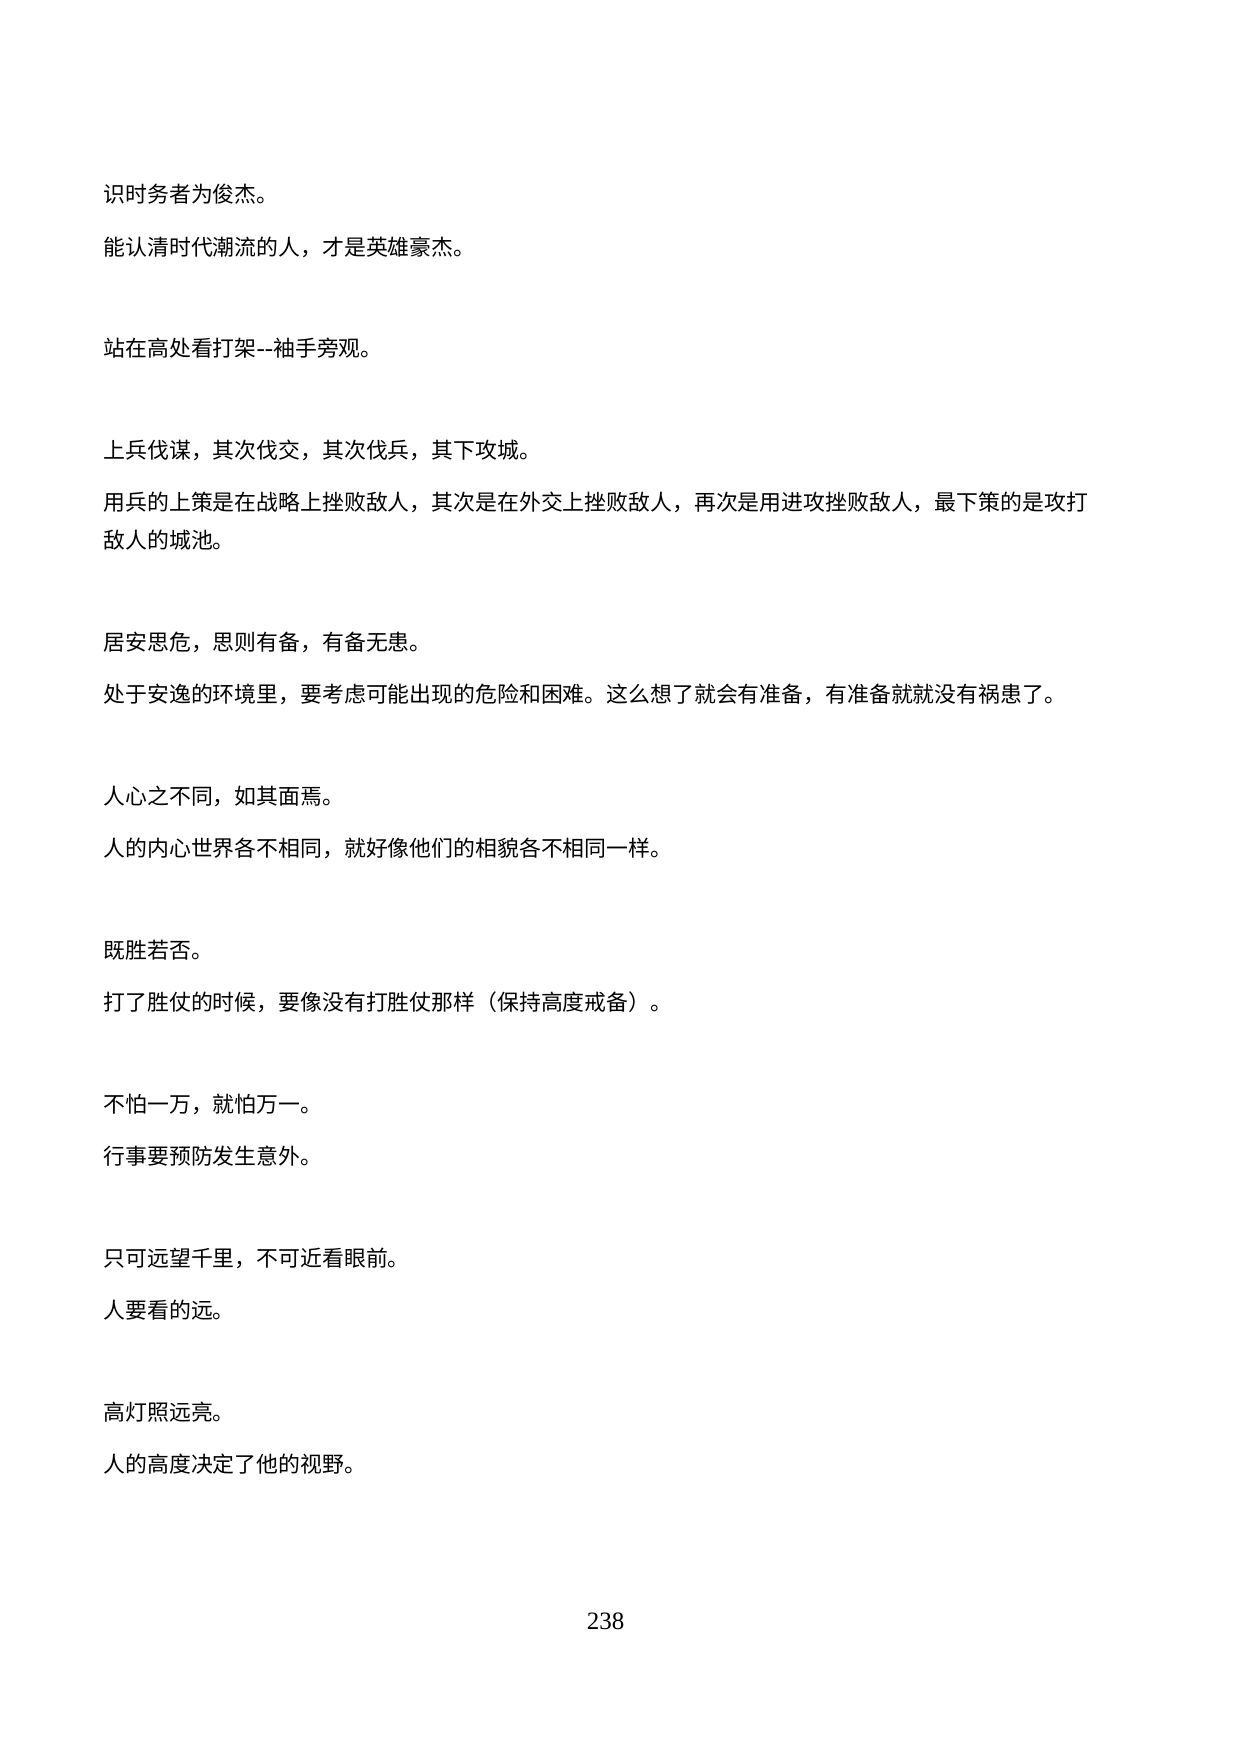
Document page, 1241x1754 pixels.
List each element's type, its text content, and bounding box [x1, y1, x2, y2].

text 打了胜仗的时候，要像没有打胜仗那样（保持高度戒备）。 [103, 985, 1107, 1017]
text 上兵伐谋，其次伐交，其次伐兵，其下攻城。 [103, 433, 1107, 464]
text 人的内心世界各不相同，就好像他们的相貌各不相同一样。 [103, 831, 1107, 863]
text 处于安逸的环境里，要考虑可能出现的危险和困难。这么想了就会有准备，有准备就就没有祸患了。 [103, 677, 1107, 709]
text 只可远望千里，不可近看眼前。 [103, 1241, 1107, 1273]
text 站在高处看打架--袖手旁观。 [103, 331, 1107, 363]
text 识时务者为俊杰。 [103, 177, 1107, 209]
text 不怕一万，就怕万一。 [103, 1087, 1107, 1118]
text 人心之不同，如其面焉。 [103, 779, 1107, 810]
text 既胜若否。 [103, 933, 1107, 964]
text 高灯照远亮。 [103, 1395, 1107, 1427]
text 行事要预防发生意外。 [103, 1139, 1107, 1171]
text 用兵的上策是在战略上挫败敌人，其次是在外交上挫败敌人，再次是用进攻挫败敌人，最下策的是攻打敌人的城池。 [103, 485, 1107, 555]
text 人要看的远。 [103, 1293, 1107, 1325]
text 人的高度决定了他的视野。 [103, 1447, 1107, 1479]
text 居安思危，思则有备，有备无患。 [103, 625, 1107, 656]
text 能认清时代潮流的人，才是英雄豪杰。 [103, 229, 1107, 261]
